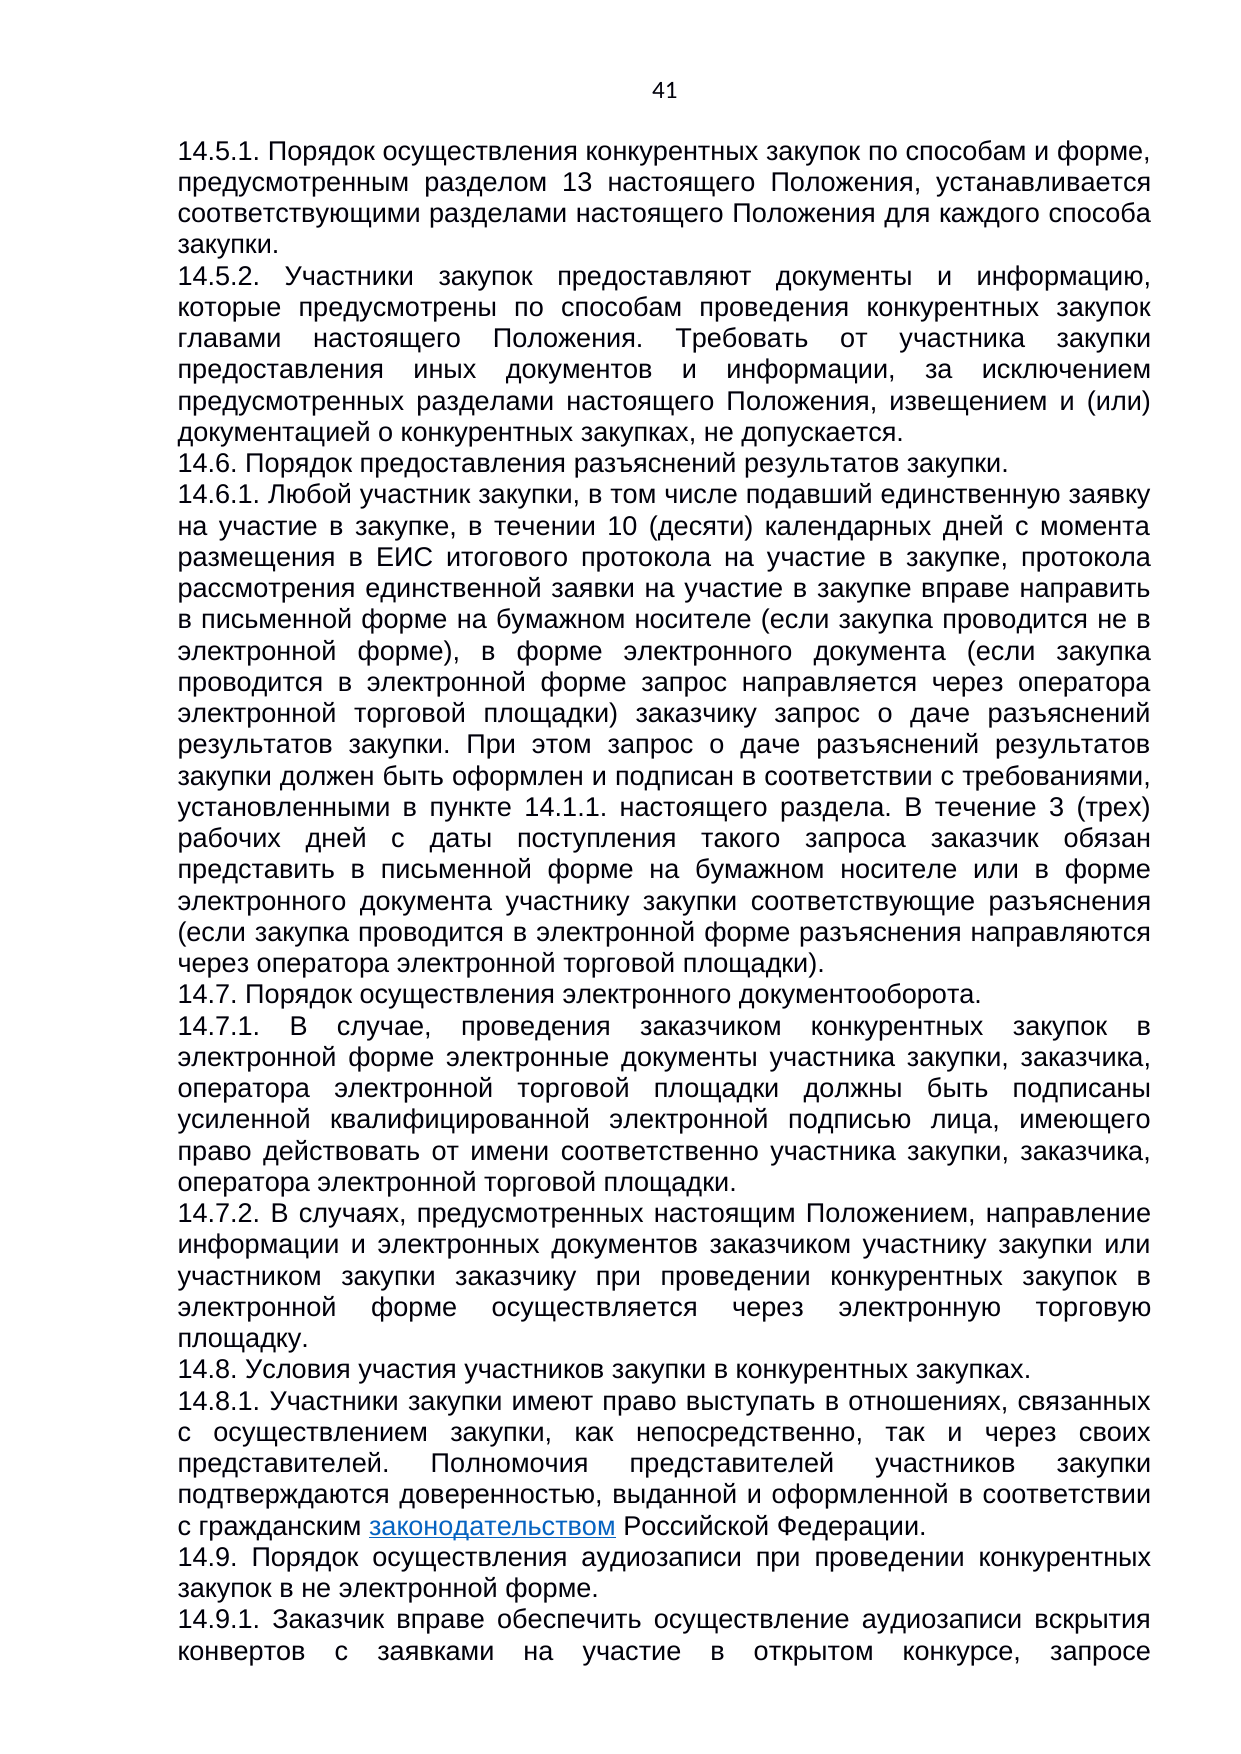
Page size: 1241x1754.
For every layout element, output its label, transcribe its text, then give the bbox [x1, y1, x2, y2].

text 14.8. Условия участия участников закупки в конкурентных закупках. [177, 1353, 1152, 1385]
text 14.8.1. Участники закупки имеют право выступать в отношениях, связанных с осуществлением закупки, как непосредственно, так и через своих представителей. Полномочия представителей участников закупки подтверждаются доверенностью, выданной и оформленной в соответствии с гражданским законодательством Российской Федерации. [177, 1385, 1152, 1541]
text 14.5.1. Порядок осуществления конкурентных закупок по способам и форме, предусмотренным разделом 13 настоящего Положения, устанавливается соответствующими разделами настоящего Положения для каждого способа закупки. [177, 135, 1152, 260]
text 14.6. Порядок предоставления разъяснений результатов закупки. [177, 447, 1152, 478]
text 14.7.1. В случае, проведения заказчиком конкурентных закупок в электронной форме электронные документы участника закупки, заказчика, оператора электронной торговой площадки должны быть подписаны усиленной квалифицированной электронной подписью лица, имеющего право действовать от имени соответственно участника закупки, заказчика, оператора электронной торговой площадки. [177, 1010, 1152, 1197]
text 14.6.1. Любой участник закупки, в том числе подавший единственную заявку на участие в закупке, в течении 10 (десяти) календарных дней с момента размещения в ЕИС итогового протокола на участие в закупке, протокола рассмотрения единственной заявки на участие в закупке вправе направить в письменной форме на бумажном носителе (если закупка проводится не в электронной форме), в форме электронного документа (если закупка проводится в электронной форме запрос направляется через оператора электронной торговой площадки) заказчику запрос о даче разъяснений результатов закупки. При этом запрос о даче разъяснений результатов закупки должен быть оформлен и подписан в соответствии с требованиями, установленными в пункте 14.1.1. настоящего раздела. В течение 3 (трех) рабочих дней с даты поступления такого запроса заказчик обязан представить в письменной форме на бумажном носителе или в форме электронного документа участнику закупки соответствующие разъяснения (если закупка проводится в электронной форме разъяснения направляются через оператора электронной торговой площадки). [177, 478, 1152, 978]
text 14.5.2. Участники закупок предоставляют документы и информацию, которые предусмотрены по способам проведения конкурентных закупок главами настоящего Положения. Требовать от участника закупки предоставления иных документов и информации, за исключением предусмотренных разделами настоящего Положения, извещением и (или) документацией о конкурентных закупках, не допускается. [177, 260, 1152, 447]
text 14.7.2. В случаях, предусмотренных настоящим Положением, направление информации и электронных документов заказчиком участнику закупки или участником закупки заказчику при проведении конкурентных закупок в электронной форме осуществляется через электронную торговую площадку. [177, 1197, 1152, 1353]
text 14.7. Порядок осуществления электронного документооборота. [177, 978, 1152, 1010]
text 14.9. Порядок осуществления аудиозаписи при проведении конкурентных закупок в не электронной форме. [177, 1541, 1152, 1603]
text 14.9.1. Заказчик вправе обеспечить осуществление аудиозаписи вскрытия конвертов с заявками на участие в открытом конкурсе, запросе [177, 1603, 1152, 1666]
